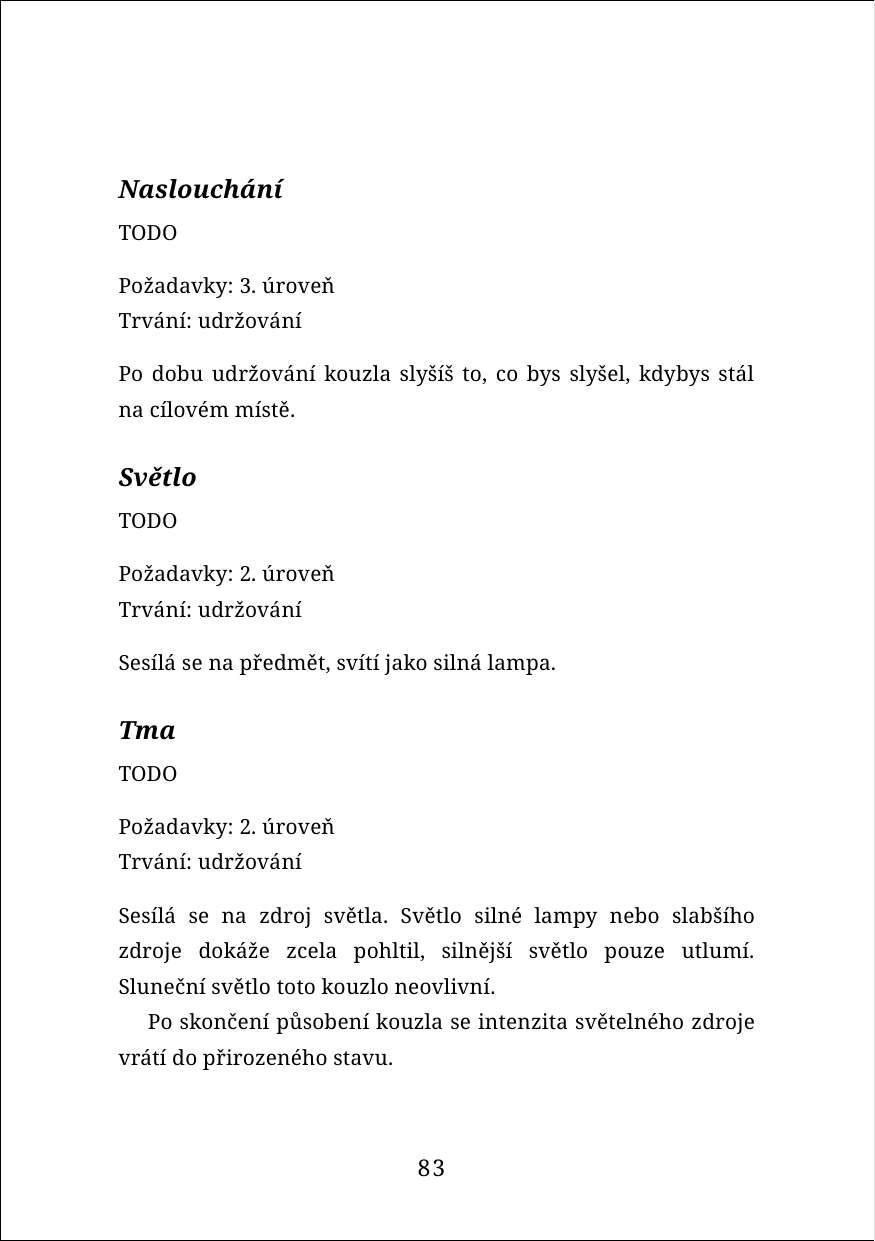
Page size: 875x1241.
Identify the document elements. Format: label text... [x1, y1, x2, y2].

text Sesílá se na předmět, svítí jako silná lampa. [118, 648, 756, 676]
text Sesílá se na zdroj světla. Světlo silné lampy nebo slabšího zdroje dokáže zcela pohltil, silnější světlo pouze utlumí. Sluneční světlo toto kouzlo neovlivní. Po skončení působení kouzla se intenzita světelného zdroje vrátí do přirozeného stavu. [118, 901, 756, 1071]
text Požadavky: 2. úroveň Trvání: udržování [118, 559, 756, 623]
text TODO [118, 759, 756, 787]
subtitle Světlo [118, 460, 756, 494]
subtitle Tma [118, 713, 756, 747]
subtitle Naslouchání [118, 172, 756, 206]
text TODO [118, 218, 756, 246]
text Požadavky: 2. úroveň Trvání: udržování [118, 812, 756, 876]
text TODO [118, 506, 756, 534]
text Po dobu udržování kouzla slyšíš to, co bys slyšel, kdybys stál na cílovém místě. [118, 359, 756, 423]
text Požadavky: 3. úroveň Trvání: udržování [118, 271, 756, 335]
